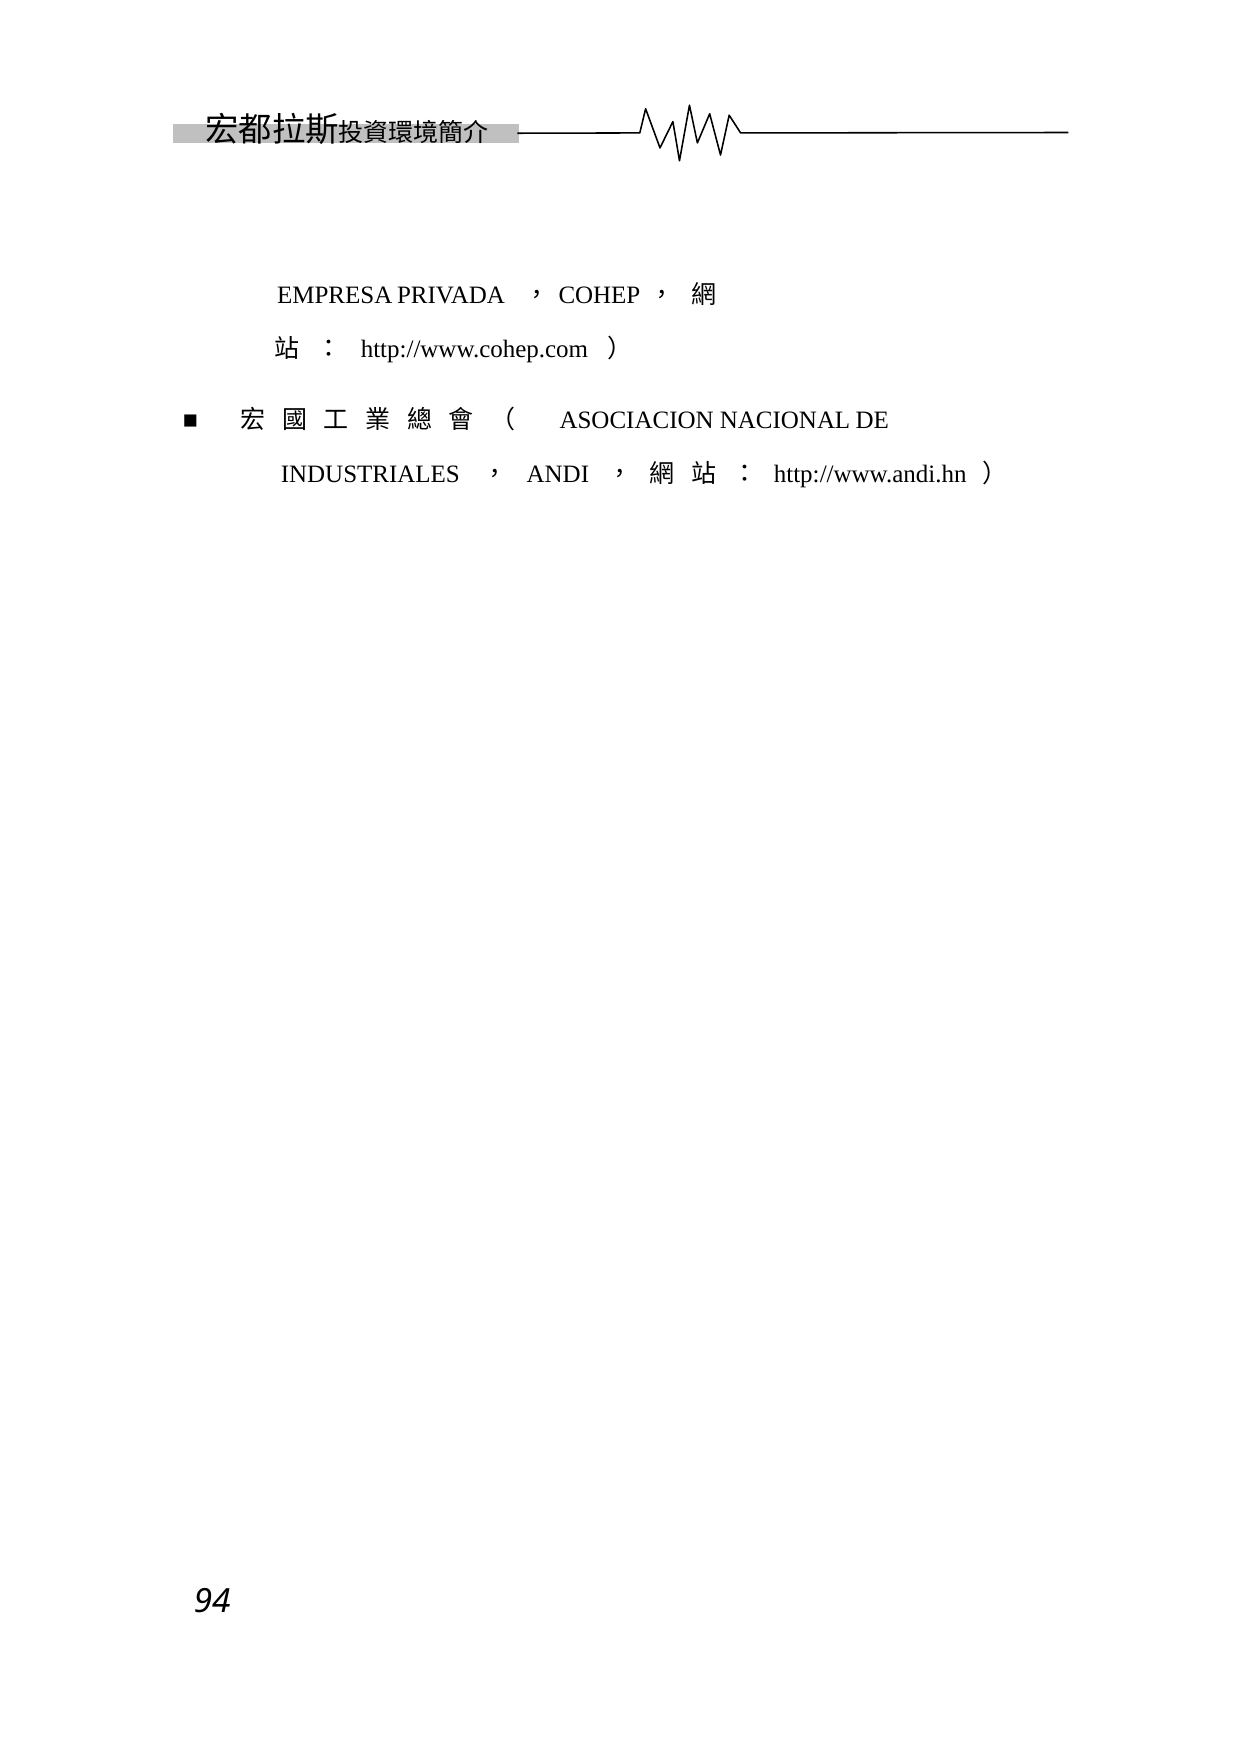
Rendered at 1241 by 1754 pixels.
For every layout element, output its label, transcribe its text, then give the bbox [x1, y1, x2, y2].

text ■ 宏國工業總會（ASOCIACION NACIONAL DE INDUSTRIALES，ANDI，網站：http://www.andi.hn） [183, 368, 1058, 493]
text EMPRESA PRIVADA，COHEP，網站：http://www.cohep.com） [183, 243, 1058, 368]
